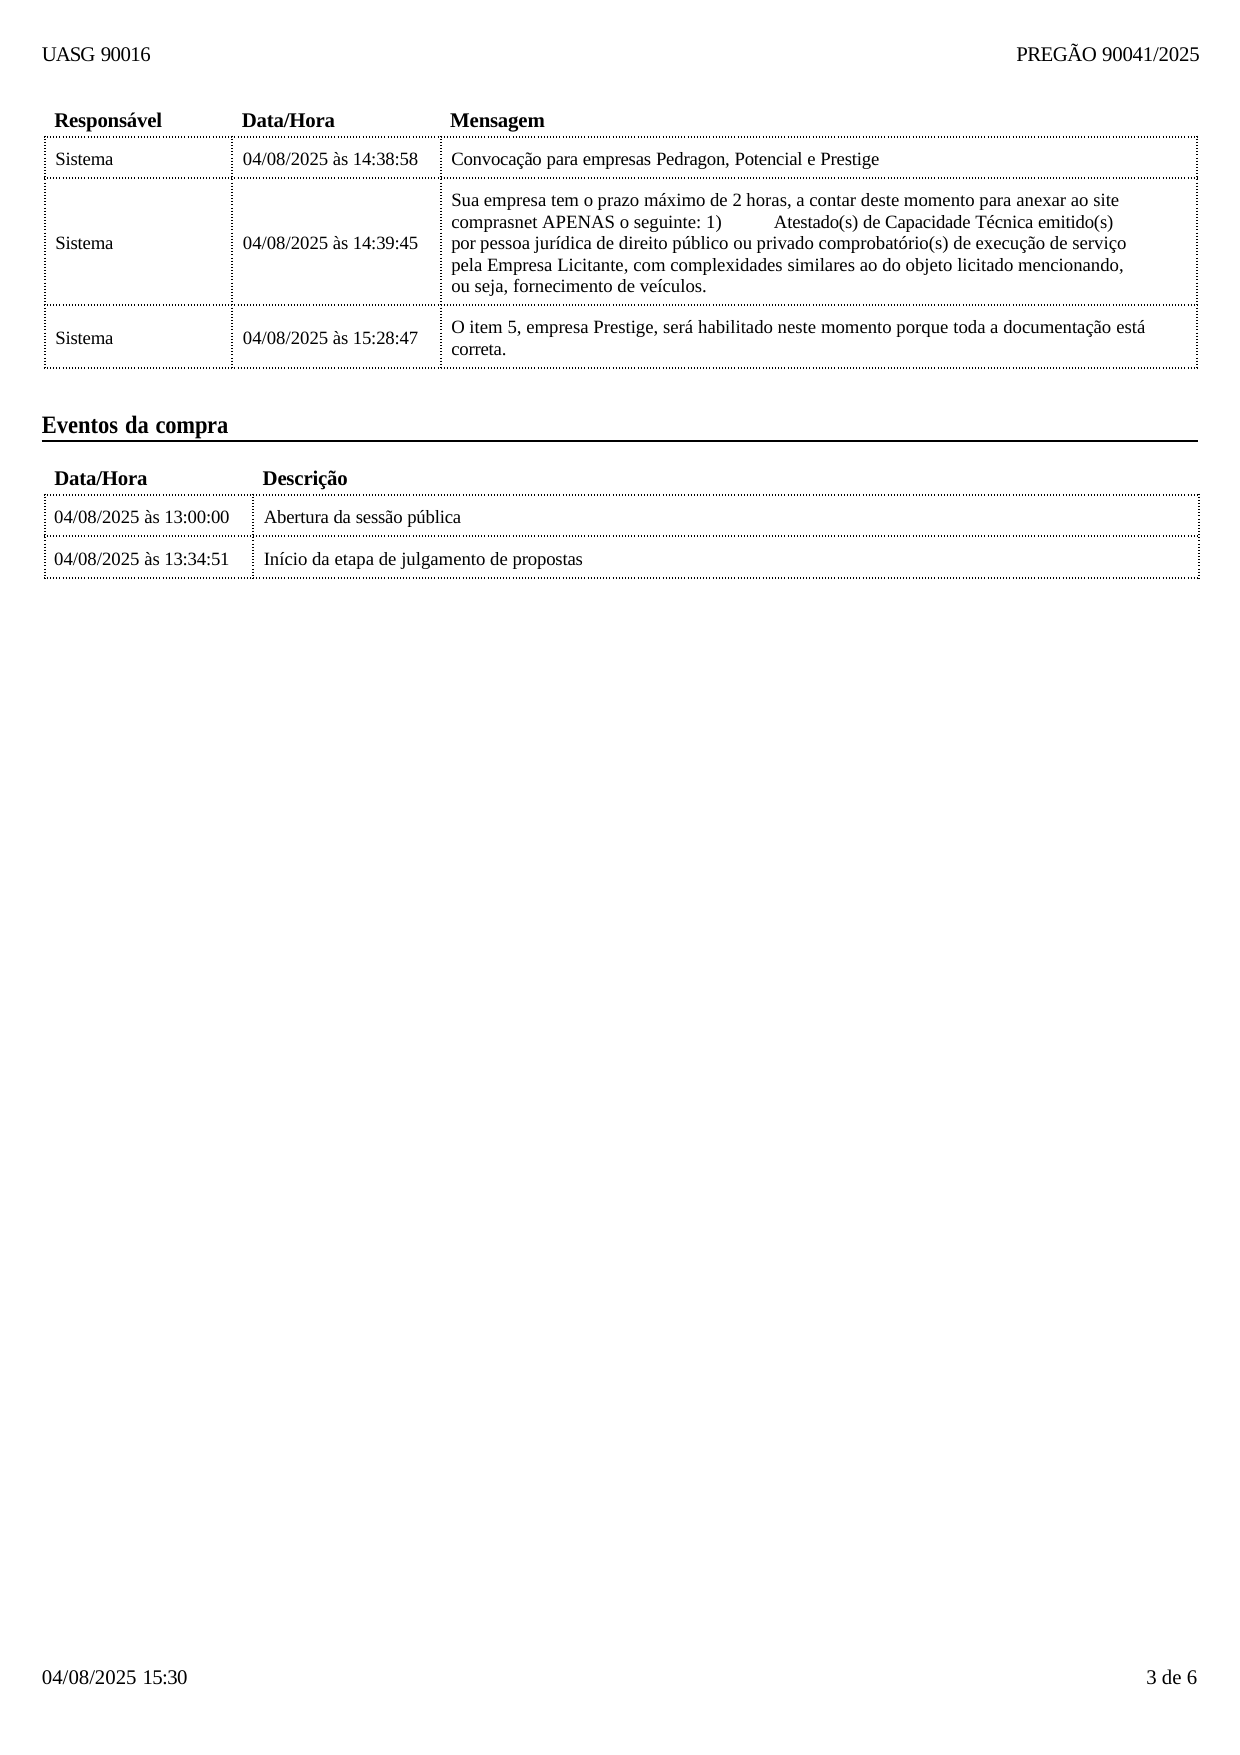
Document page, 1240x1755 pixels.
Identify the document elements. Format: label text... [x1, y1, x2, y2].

text Data/Hora Descrição [54, 466, 1210, 490]
table_header Sistema [45, 136, 232, 177]
table_header 04/08/2025 às 14:38:58 [232, 136, 441, 177]
table_cell 04/08/2025 às 13:34:51 [45, 535, 253, 577]
table_header 04/08/2025 às 13:00:00 [45, 494, 253, 535]
table_cell Início da etapa de julgamento de propostas [253, 535, 1199, 577]
table_cell Sistema [45, 304, 232, 367]
table_cell Sistema [45, 177, 232, 304]
table_cell 04/08/2025 às 15:28:47 [232, 304, 441, 367]
text Eventos da compra [42, 410, 1210, 439]
table_header Convocação para empresas Pedragon, Potencial e Prestige [441, 136, 1197, 177]
table_cell O item 5, empresa Prestige, será habilitado neste momento porque toda a documentação está correta. [441, 304, 1197, 367]
table_cell Sua empresa tem o prazo máximo de 2 horas, a contar deste momento para anexar ao site comprasnet APENAS o seguinte: 1) Atestado(s) de Capacidade Técnica emitido(s) por pessoa jurídica de direito público ou privado comprobatório(s) de execução de serviço pela Empresa Licitante, com complexidades similares ao do objeto licitado mencionando, ou seja, fornecimento de veículos. [441, 177, 1197, 304]
text Responsável Data/Hora Mensagem [54, 108, 1210, 132]
table_header Abertura da sessão pública [253, 494, 1199, 535]
table_cell 04/08/2025 às 14:39:45 [232, 177, 441, 304]
